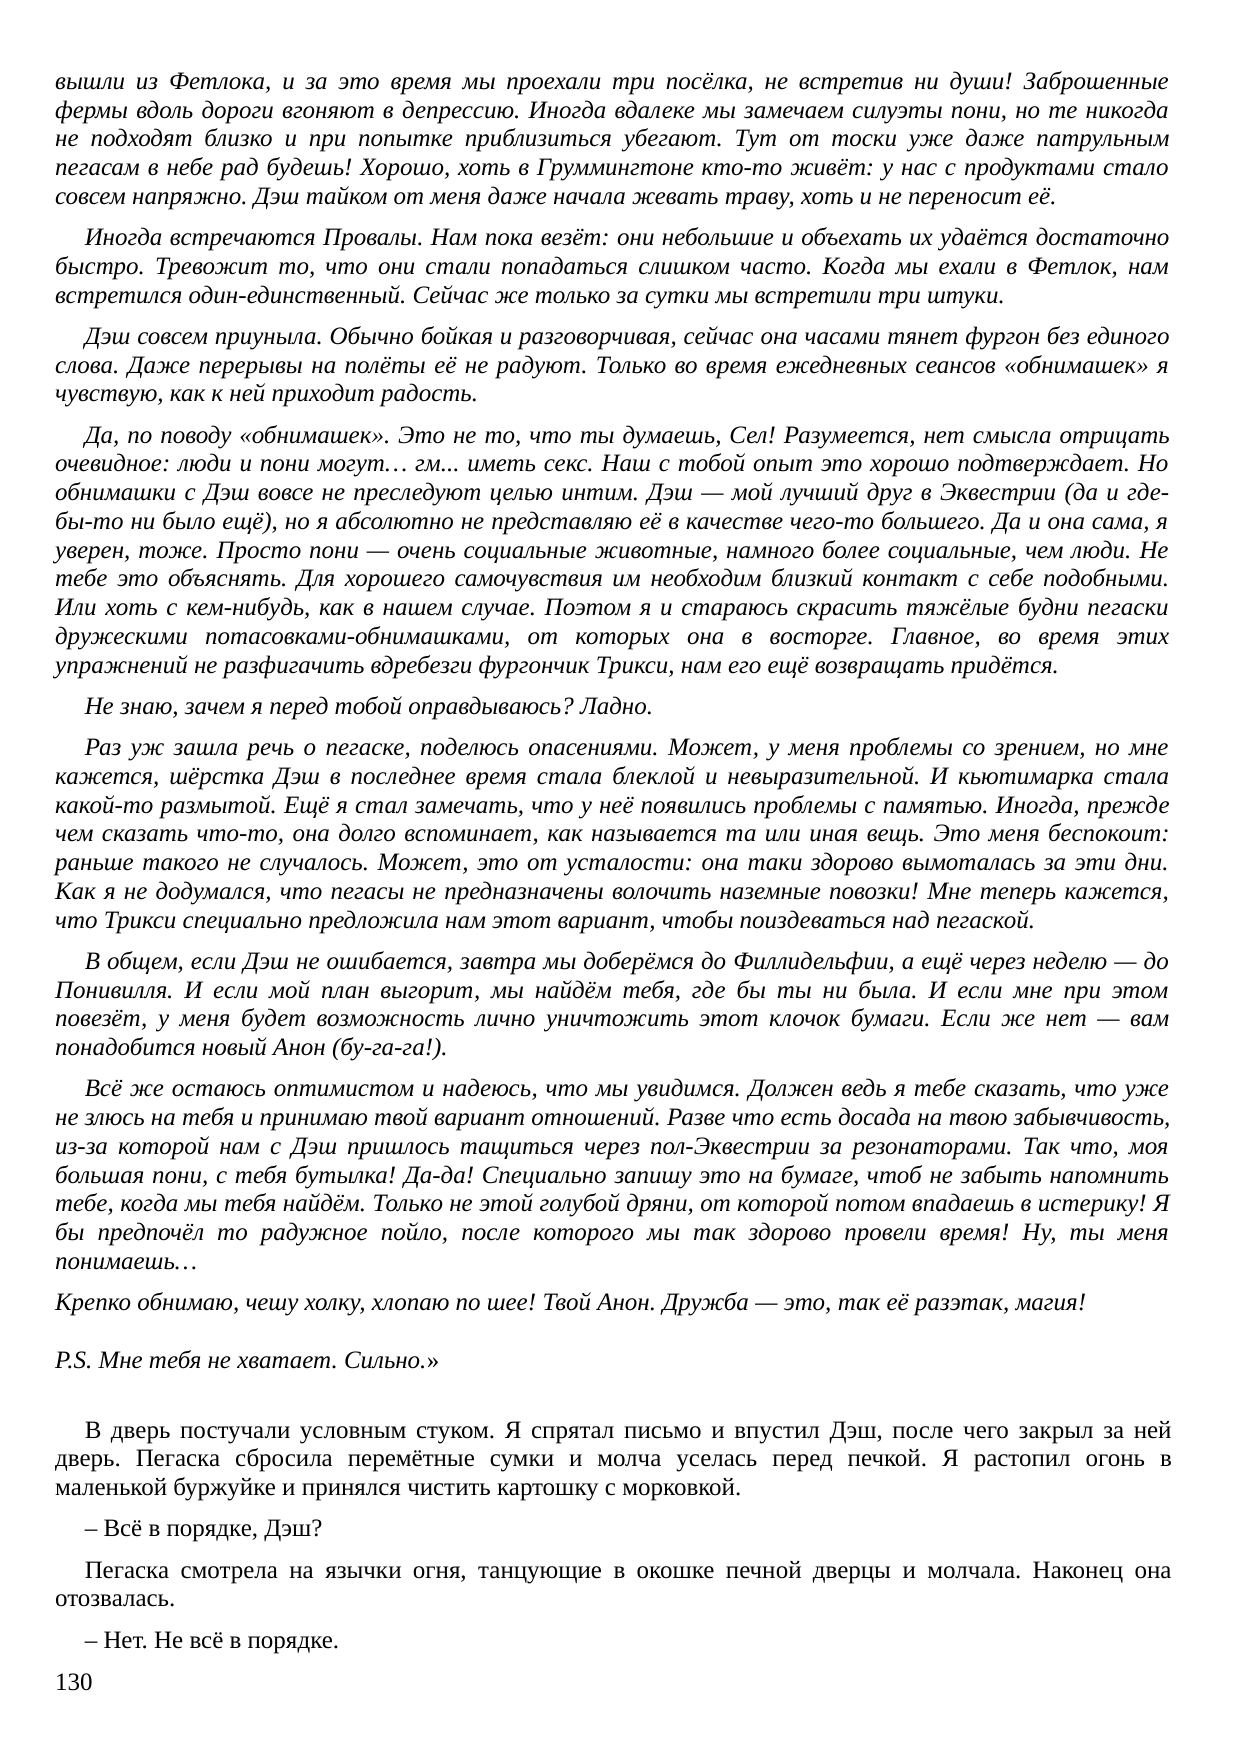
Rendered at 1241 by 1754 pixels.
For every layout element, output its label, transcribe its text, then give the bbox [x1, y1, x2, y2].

text В дверь постучали условным стуком. Я спрятал письмо и впустил Дэш, после чего закрыл за ней дверь. Пегаска сбросила перемётные сумки и молча уселась перед печкой. Я растопил огонь в маленькой буржуйке и принялся чистить картошку с морковкой. [55, 1415, 1173, 1501]
text Раз уж зашла речь о пегаске, поделюсь опасениями. Может, у меня проблемы со зрением, но мне кажется, шёрстка Дэш в последнее время стала блеклой и невыразительной. И кьютимарка стала какой-то размытой. Ещё я стал замечать, что у неё появились проблемы с памятью. Иногда, прежде чем сказать что-то, она долго вспоминает, как называется та или иная вещь. Это меня беспокоит: раньше такого не случалось. Может, это от усталости: она таки здорово вымоталась за эти дни. Как я не додумался, что пегасы не предназначены волочить наземные повозки! Мне теперь кажется, что Трикси специально предложила нам этот вариант, чтобы поиздеваться над пегаской. [55, 732, 1173, 933]
text Дэш совсем приуныла. Обычно бойкая и разговорчивая, сейчас она часами тянет фургон без единого слова. Даже перерывы на полёты её не радуют. Только во время ежедневных сеансов «обнимашек» я чувствую, как к ней приходит радость. [55, 321, 1173, 407]
text P.S. Мне тебя не хватает. Сильно.» [55, 1345, 1173, 1373]
text Иногда встречаются Провалы. Нам пока везёт: они небольшие и объехать их удаётся достаточно быстро. Тревожит то, что они стали попадаться слишком часто. Когда мы ехали в Фетлок, нам встретился один-единственный. Сейчас же только за сутки мы встретили три штуки. [55, 222, 1173, 308]
text Пегаска смотрела на язычки огня, танцующие в окошке печной дверцы и молчала. Наконец она отозвалась. [55, 1555, 1173, 1612]
text – Всё в порядке, Дэш? [55, 1513, 1173, 1542]
text – Нет. Не всё в порядке. [55, 1625, 1173, 1653]
text Не знаю, зачем я перед тобой оправдываюсь? Ладно. [55, 691, 1173, 720]
text Всё же остаюсь оптимистом и надеюсь, что мы увидимся. Должен ведь я тебе сказать, что уже не злюсь на тебя и принимаю твой вариант отношений. Разве что есть досада на твою забывчивость, из-за которой нам с Дэш пришлось тащиться через пол-Эквестрии за резонаторами. Так что, моя большая пони, с тебя бутылка! Да-да! Специально запишу это на бумаге, чтоб не забыть напомнить тебе, когда мы тебя найдём. Только не этой голубой дряни, от которой потом впадаешь в истерику! Я бы предпочёл то радужное пойло, после которого мы так здорово провели время! Ну, ты меня понимаешь… [55, 1073, 1173, 1275]
text В общем, если Дэш не ошибается, завтра мы доберёмся до Филлидельфии, а ещё через неделю — до Понивилля. И если мой план выгорит, мы найдём тебя, где бы ты ни была. И если мне при этом повезёт, у меня будет возможность лично уничтожить этот клочок бумаги. Если же нет — вам понадобится новый Анон (бу-га-га!). [55, 946, 1173, 1061]
text Крепко обнимаю, чешу холку, хлопаю по шее! Твой Анон. Дружба — это, так её разэтак, магия! [55, 1287, 1173, 1316]
text вышли из Фетлока, и за это время мы проехали три посёлка, не встретив ни души! Заброшенные фермы вдоль дороги вгоняют в депрессию. Иногда вдалеке мы замечаем силуэты пони, но те никогда не подходят близко и при попытке приблизиться убегают. Тут от тоски уже даже патрульным пегасам в небе рад будешь! Хорошо, хоть в Груммингтоне кто-то живёт: у нас с продуктами стало совсем напряжно. Дэш тайком от меня даже начала жевать траву, хоть и не переносит её. [55, 66, 1173, 210]
text Да, по поводу «обнимашек». Это не то, что ты думаешь, Сел! Разумеется, нет смысла отрицать очевидное: люди и пони могут… гм... иметь секс. Наш с тобой опыт это хорошо подтверждает. Но обнимашки с Дэш вовсе не преследуют целью интим. Дэш — мой лучший друг в Эквестрии (да и где-бы-то ни было ещё), но я абсолютно не представляю её в качестве чего-то большего. Да и она сама, я уверен, тоже. Просто пони — очень социальные животные, намного более социальные, чем люди. Не тебе это объяснять. Для хорошего самочувствия им необходим близкий контакт с себе подобными. Или хоть с кем-нибудь, как в нашем случае. Поэтом я и стараюсь скрасить тяжёлые будни пегаски дружескими потасовками-обнимашками, от которых она в восторге. Главное, во время этих упражнений не разфигачить вдребезги фургончик Трикси, нам его ещё возвращать придётся. [55, 420, 1173, 678]
